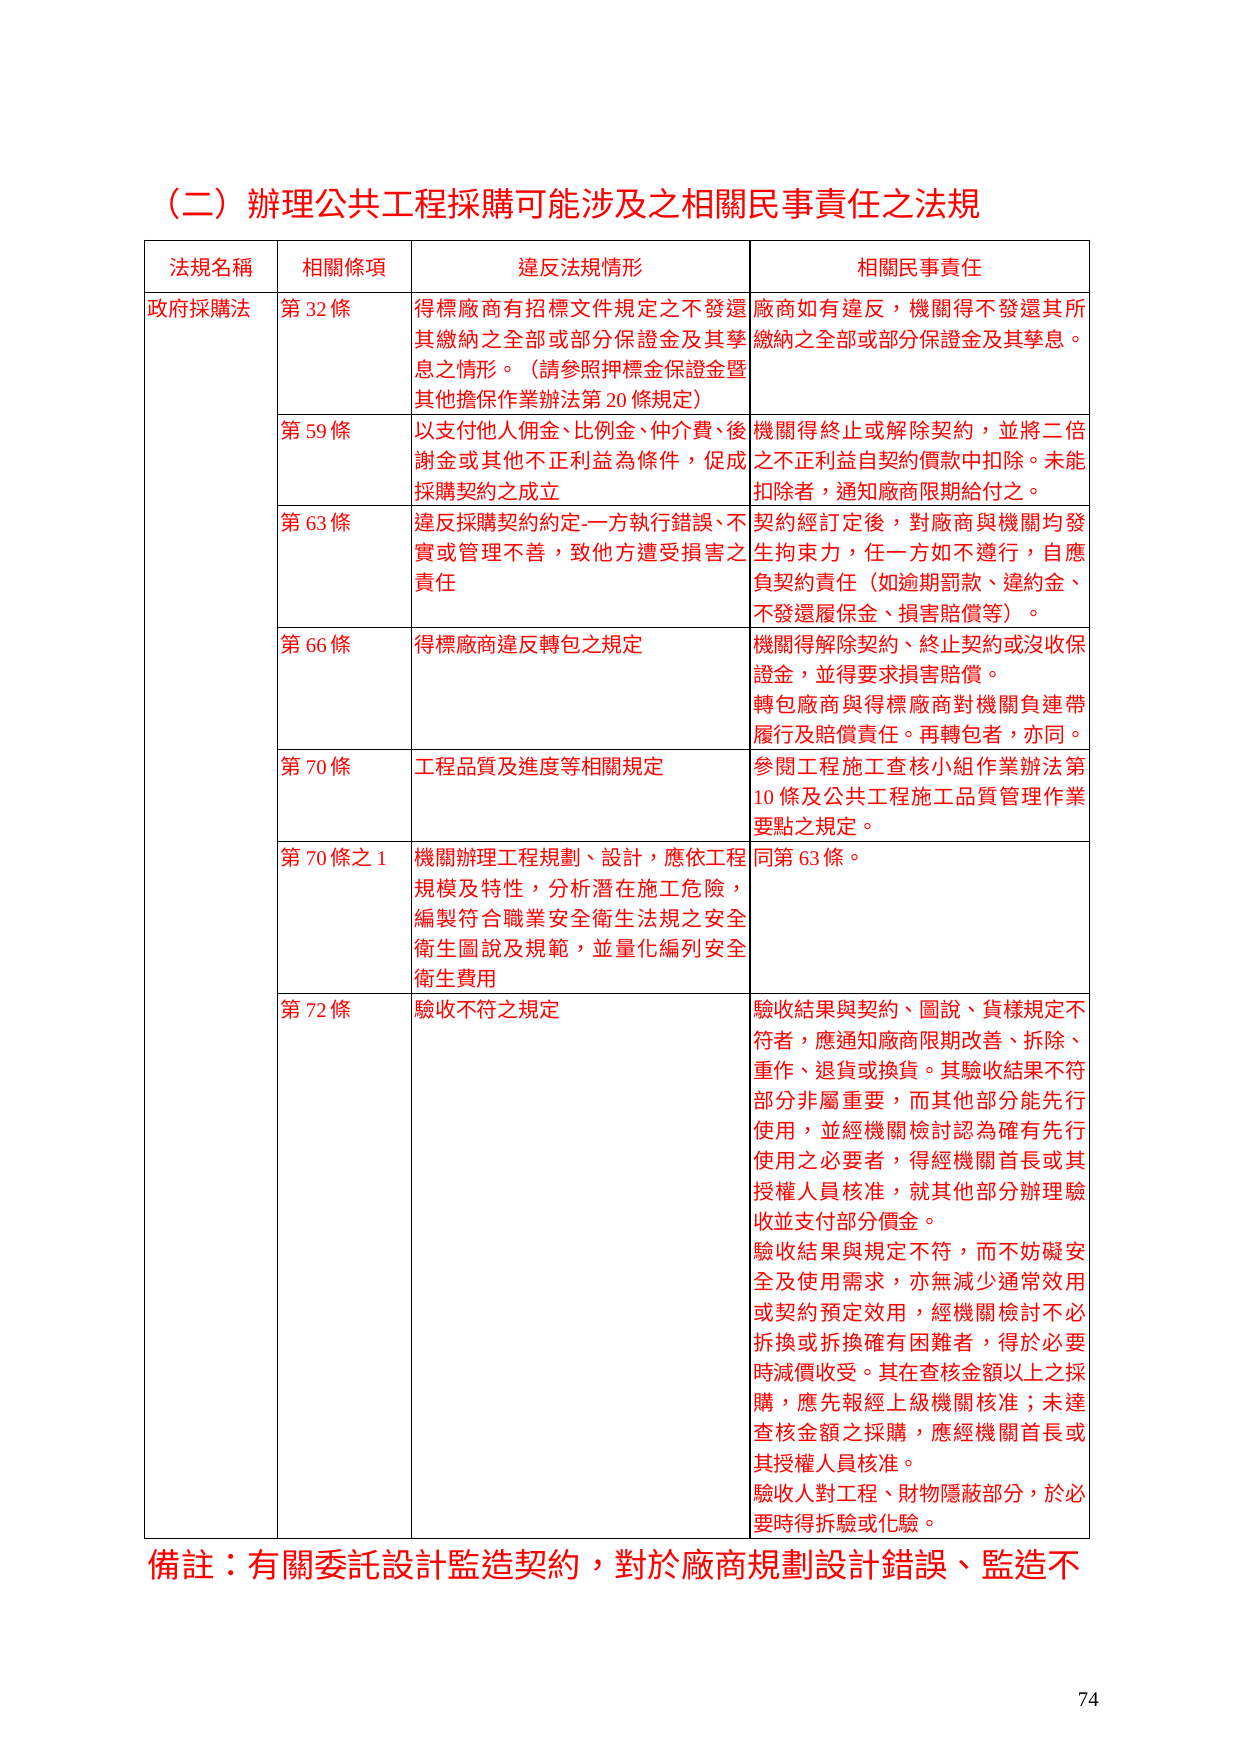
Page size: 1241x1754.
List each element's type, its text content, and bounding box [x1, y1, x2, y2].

table_cell 得標廠商有招標文件規定之不發還其繳納之全部或部分保證金及其孳息之情形。（請參照押標金保證金暨其他擔保作業辦法第20條規定） [412, 293, 749, 413]
table_header 違反法規情形 [412, 241, 749, 292]
table_cell 契約經訂定後，對廠商與機關均發生拘束力，任一方如不遵行，自應負契約責任（如逾期罰款、違約金、不發還履保金、損害賠償等）。 [751, 506, 1089, 627]
text （二）辦理公共工程採購可能涉及之相關民事責任之法規 [148, 164, 1092, 239]
table_header 相關條項 [278, 241, 411, 292]
table_cell 第72條 [278, 994, 411, 1537]
table_cell 驗收不符之規定 [412, 994, 749, 1537]
table_header 相關民事責任 [751, 241, 1089, 292]
table_cell 參閱工程施工查核小組作業辦法第10條及公共工程施工品質管理作業要點之規定。 [751, 750, 1089, 841]
table_cell 得標廠商違反轉包之規定 [412, 628, 749, 749]
table_cell 工程品質及進度等相關規定 [412, 750, 749, 841]
table_cell 第70條 [278, 750, 411, 841]
table_cell 廠商如有違反，機關得不發還其所繳納之全部或部分保證金及其孳息。 [751, 293, 1089, 413]
table_cell 違反採購契約約定-一方執行錯誤、不實或管理不善，致他方遭受損害之責任 [412, 506, 749, 627]
table_cell 驗收結果與契約、圖說、貨樣規定不符者，應通知廠商限期改善、拆除、重作、退貨或換貨。其驗收結果不符部分非屬重要，而其他部分能先行使用，並經機關檢討認為確有先行使用之必要者，得經機關首長或其授權人員核准，就其他部分辦理驗收並支付部分價金。 驗收結果與規定不符，而不妨礙安全及使用需求，亦無減少通常效用或契約預定效用，經機關檢討不必拆換或拆換確有困難者，得於必要時減價收受。其在查核金額以上之採購，應先報經上級機關核准；未達查核金額之採購，應經機關首長或其授權人員核准。 驗收人對工程、財物隱蔽部分，於必要時得拆驗或化驗。 [751, 994, 1089, 1537]
table_cell 第32條 [278, 293, 411, 413]
table_cell 機關得解除契約、終止契約或沒收保證金，並得要求損害賠償。 轉包廠商與得標廠商對機關負連帶履行及賠償責任。再轉包者，亦同。 [751, 628, 1089, 749]
table_cell 以支付他人佣金、比例金、仲介費、後謝金或其他不正利益為條件，促成採購契約之成立 [412, 415, 749, 505]
table_cell 政府採購法 [145, 293, 277, 1537]
table_cell 第63條 [278, 506, 411, 627]
table_cell 第70條之1 [278, 842, 411, 993]
table_header 法規名稱 [145, 241, 277, 292]
table_cell 第59條 [278, 415, 411, 505]
text 備註：有關委託設計監造契約，對於廠商規劃設計錯誤、監造不 [148, 1538, 1092, 1587]
table_cell 機關辦理工程規劃、設計，應依工程規模及特性，分析潛在施工危險，編製符合職業安全衛生法規之安全衛生圖說及規範，並量化編列安全衛生費用 [412, 842, 749, 993]
table_cell 機關得終止或解除契約，並將二倍之不正利益自契約價款中扣除。未能扣除者，通知廠商限期給付之。 [751, 415, 1089, 505]
table_cell 同第63條。 [751, 842, 1089, 993]
table_cell 第66條 [278, 628, 411, 749]
